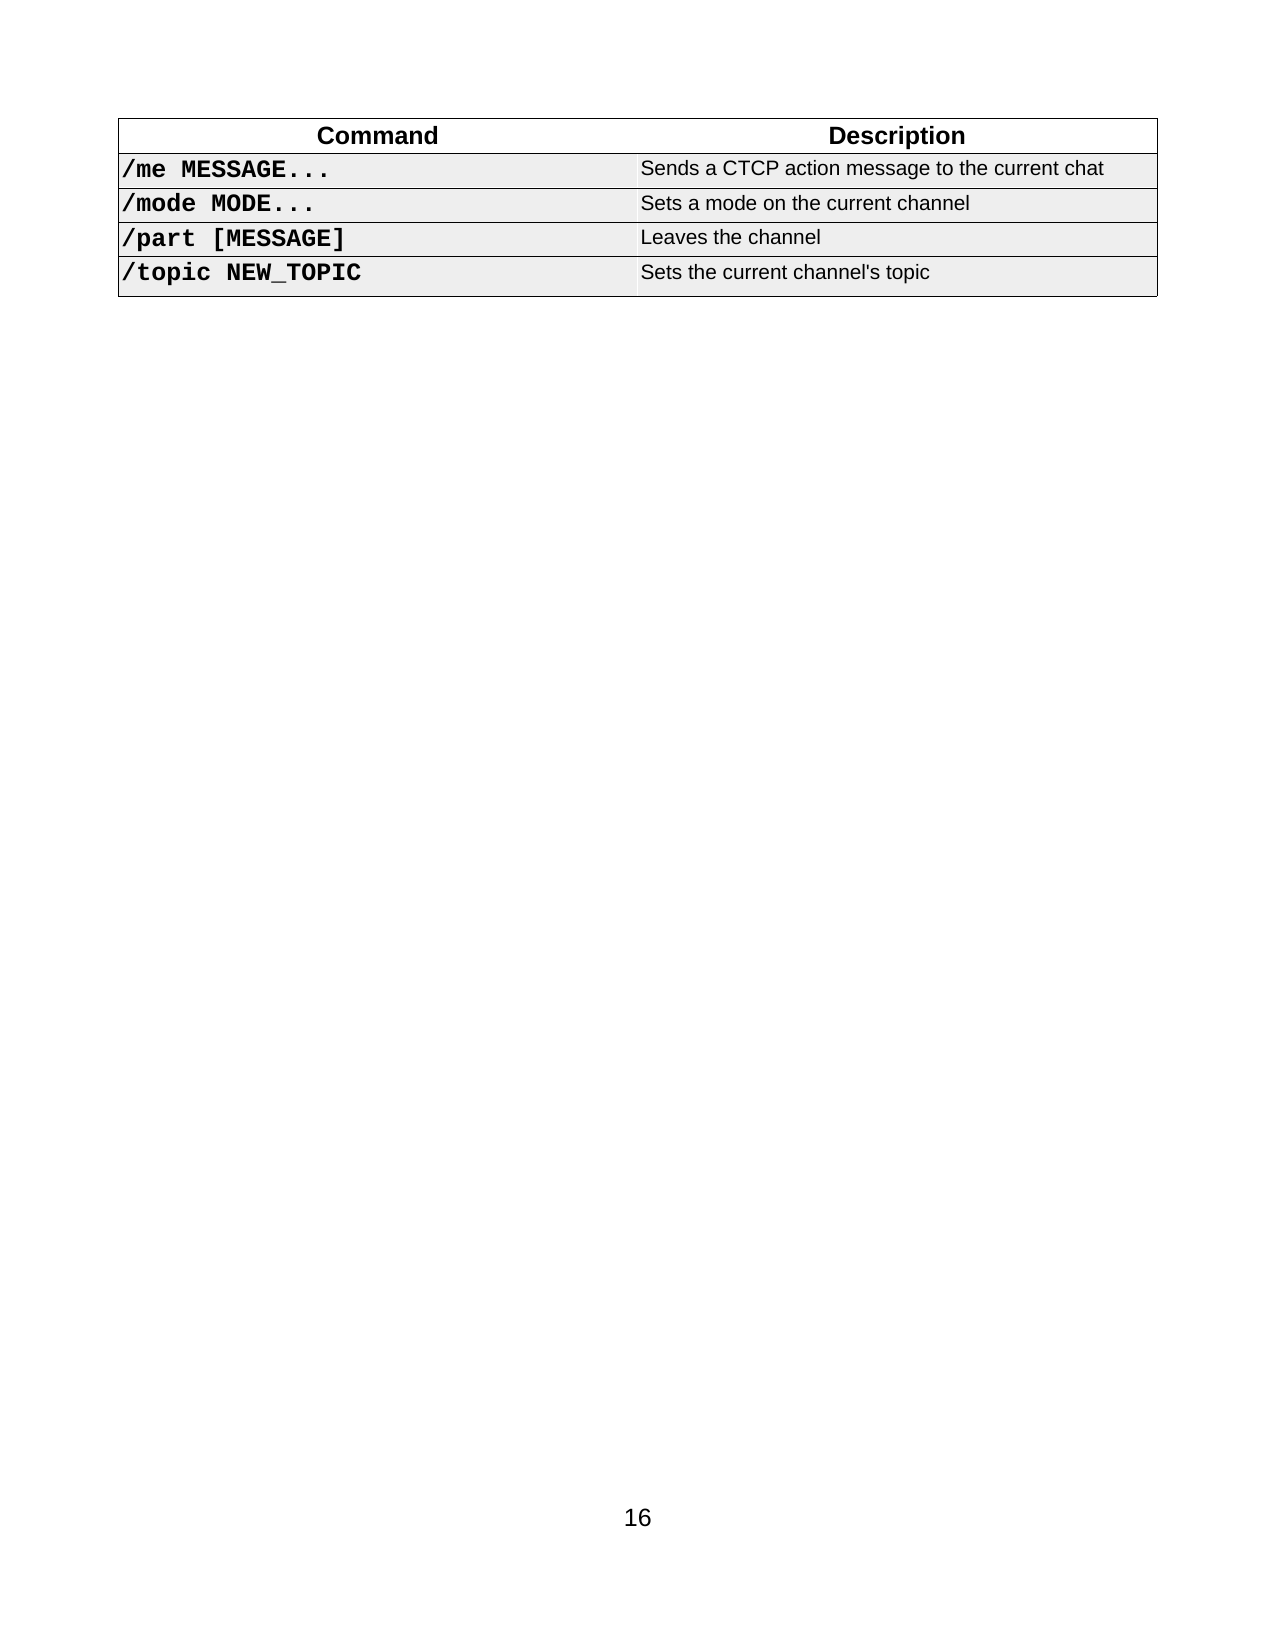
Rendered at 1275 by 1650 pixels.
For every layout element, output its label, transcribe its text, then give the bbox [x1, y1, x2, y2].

table_cell Sets the current channel's topic [638, 257, 1157, 296]
table_header Command [119, 119, 637, 153]
table_header Description [638, 119, 1157, 153]
table_cell /part [MESSAGE] [119, 223, 637, 256]
table_cell Leaves the channel [638, 223, 1157, 256]
table_cell /me MESSAGE... [119, 154, 637, 187]
table_cell Sets a mode on the current channel [638, 189, 1157, 222]
table_cell /mode MODE... [119, 189, 637, 222]
table_cell Sends a CTCP action message to the current chat [638, 154, 1157, 187]
table_cell /topic NEW_TOPIC [119, 257, 637, 296]
